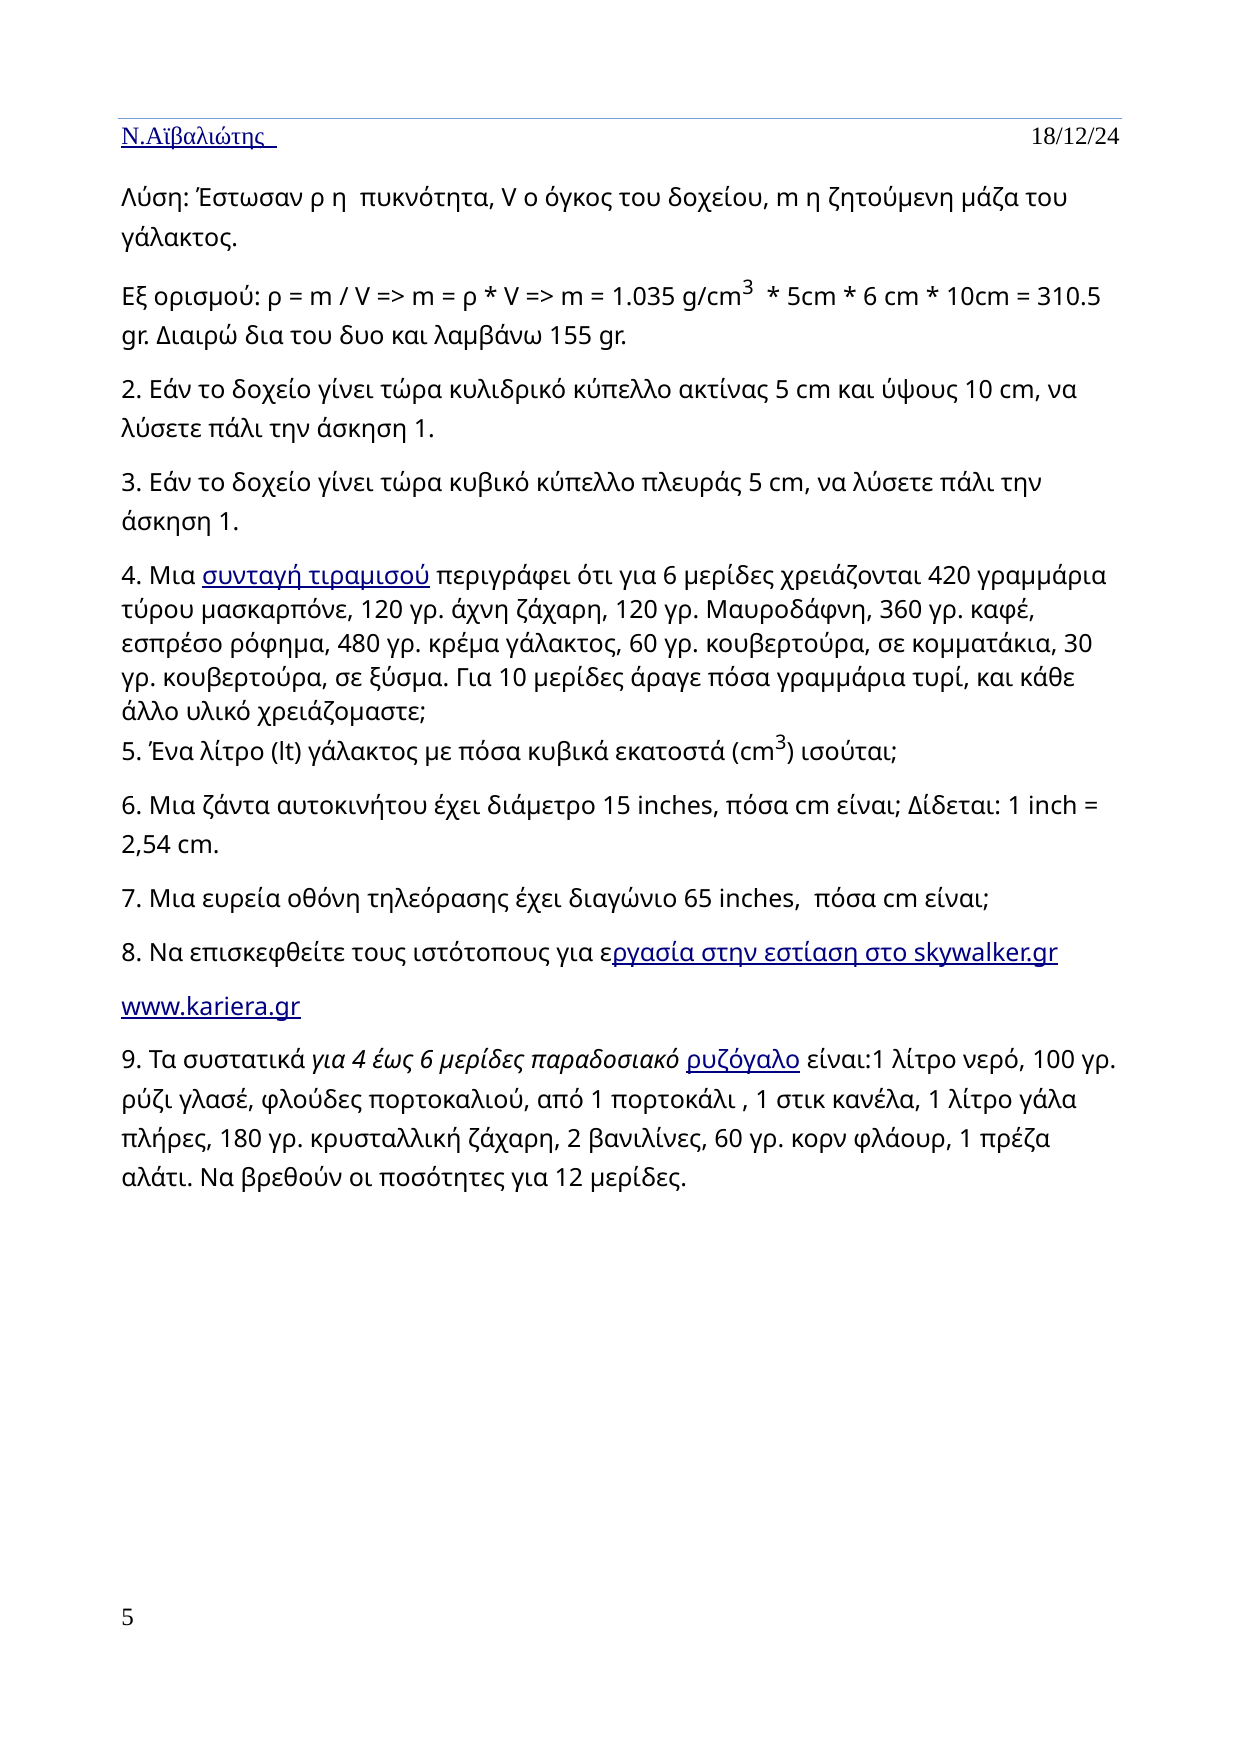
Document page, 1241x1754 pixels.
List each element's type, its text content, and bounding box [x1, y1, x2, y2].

text 6. Μια ζάντα αυτοκινήτου έχει διάμετρο 15 inches, πόσα cm είναι; Δίδεται: 1 inch = 2,54 cm. [121, 788, 1119, 861]
text 8. Να επισκεφθείτε τους ιστότοπους για εργασία στην εστίαση στο skywalker.gr [121, 935, 1119, 969]
text Εξ ορισμού: ρ = m / V => m = ρ * V => m = 1.035 g/cm3 * 5cm * 6 cm * 10cm = 310.5 gr. Διαιρώ δια του δυο και λαμβάνω 155 gr. [121, 273, 1119, 352]
text 5. Ένα λίτρο (lt) γάλακτος με πόσα κυβικά εκατοστά (cm3) ισούται; [121, 728, 1119, 767]
text 2. Εάν το δοχείο γίνει τώρα κυλιδρικό κύπελλο ακτίνας 5 cm και ύψους 10 cm, να λύσετε πάλι την άσκηση 1. [121, 372, 1119, 445]
text 3. Εάν το δοχείο γίνει τώρα κυβικό κύπελλο πλευράς 5 cm, να λύσετε πάλι την άσκηση 1. [121, 464, 1119, 538]
text 9. Τα συστατικά για 4 έως 6 μερίδες παραδοσιακό ρυζόγαλο είναι:1 λίτρο νερό, 100 γρ. ρύζι γλασέ, φλούδες πορτοκαλιού, από 1 πορτοκάλι , 1 στικ κανέλα, 1 λίτρο γάλα πλήρες, 180 γρ. κρυσταλλική ζάχαρη, 2 βανιλίνες, 60 γρ. κορν φλάουρ, 1 πρέζα αλάτι. Να βρεθούν οι ποσότητες για 12 μερίδες. [121, 1042, 1119, 1194]
text 4. Μια συνταγή τιραμισού περιγράφει ότι για 6 μερίδες χρειάζονται 420 γραμμάρια τύρου μασκαρπόνε, 120 γρ. άχνη ζάχαρη, 120 γρ. Μαυροδάφνη, 360 γρ. καφέ, εσπρέσο ρόφημα, 480 γρ. κρέμα γάλακτος, 60 γρ. κουβερτούρα, σε κομματάκια, 30 γρ. κουβερτούρα, σε ξύσμα. Για 10 μερίδες άραγε πόσα γραμμάρια τυρί, και κάθε άλλο υλικό χρειάζομαστε; [121, 557, 1119, 728]
text 7. Μια ευρεία οθόνη τηλεόρασης έχει διαγώνιο 65 inches, πόσα cm είναι; [121, 881, 1119, 915]
text www.kariera.gr [121, 988, 1119, 1022]
text Λύση: Έστωσαν ρ η πυκνότητα, V ο όγκος του δοχείου, m η ζητούμενη μάζα του γάλακτος. [121, 180, 1119, 253]
